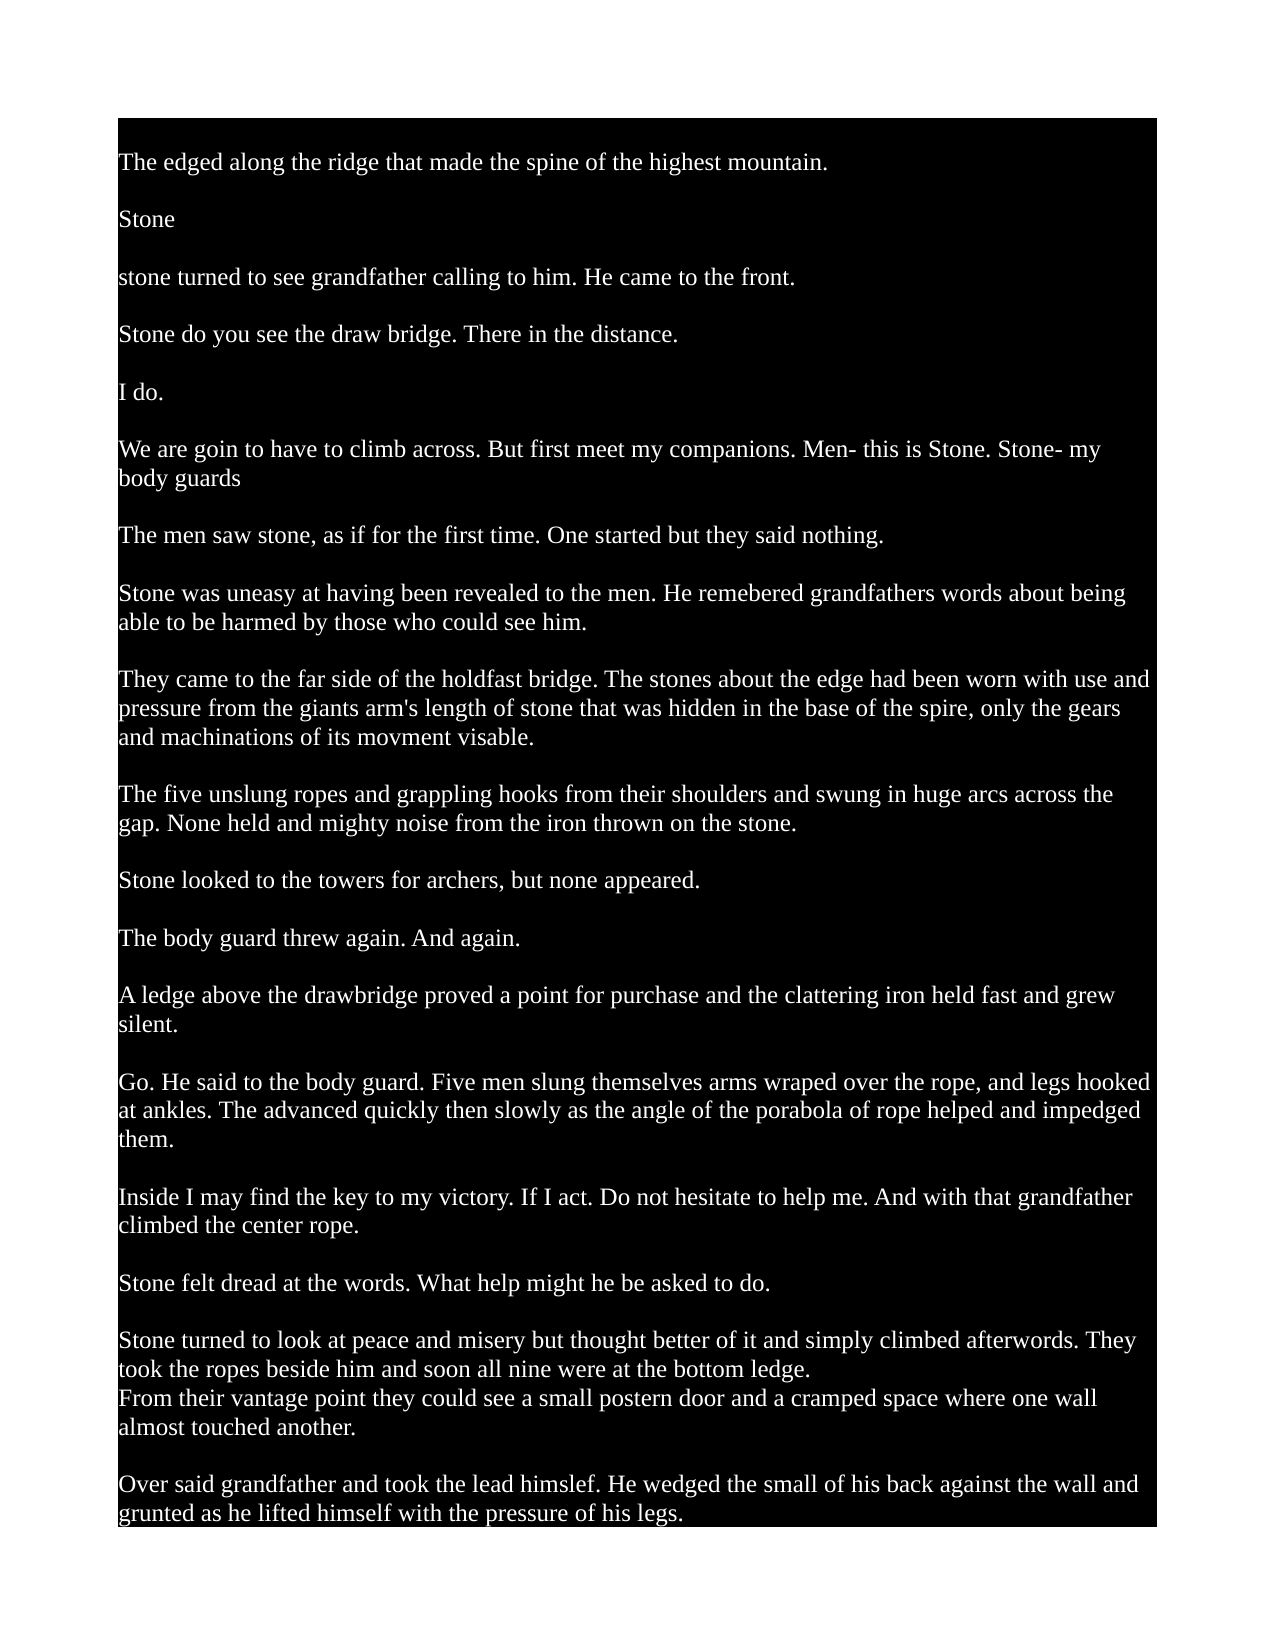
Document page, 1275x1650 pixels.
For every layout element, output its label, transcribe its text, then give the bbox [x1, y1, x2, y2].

text Stone looked to the towers for archers, but none appeared. [118, 866, 1157, 894]
text Go. He said to the body guard. Five men slung themselves arms wraped over the rope, and legs hooked at ankles. The advanced quickly then slowly as the angle of the porabola of rope helped and impedged them. Inside I may find the key to my victory. If I act. Do not hesitate to help me. And with that grandfather climbed the center rope. [118, 1067, 1157, 1239]
text The men saw stone, as if for the first time. One started but they said nothing. Stone was uneasy at having been revealed to the men. He remebered grandfathers words about being able to be harmed by those who could see him. [118, 521, 1157, 636]
text The edged along the ridge that made the spine of the highest mountain. Stone [118, 147, 1157, 233]
text Stone felt dread at the words. What help might he be asked to do. Stone turned to look at peace and misery but thought better of it and simply climbed afterwords. They took the ropes beside him and soon all nine were at the bottom ledge. [118, 1268, 1157, 1383]
text Stone do you see the draw bridge. There in the distance. I do. We are goin to have to climb across. But first meet my companions. Men- this is Stone. Stone- my body guards [118, 319, 1157, 492]
text stone turned to see grandfather calling to him. He came to the front. [118, 262, 1157, 291]
text The body guard threw again. And again. [118, 923, 1157, 952]
text They came to the far side of the holdfast bridge. The stones about the edge had been worn with use and pressure from the giants arm's length of stone that was hidden in the base of the spire, only the gears and machinations of its movment visable. The five unslung ropes and grappling hooks from their shoulders and swung in huge arcs across the gap. None held and mighty noise from the iron thrown on the stone. [118, 664, 1157, 837]
text A ledge above the drawbridge proved a point for purchase and the clattering iron held fast and grew silent. [118, 981, 1157, 1038]
text From their vantage point they could see a small postern door and a cramped space where one wall almost touched another. Over said grandfather and took the lead himslef. He wedged the small of his back against the wall and grunted as he lifted himself with the pressure of his legs. [118, 1383, 1157, 1527]
